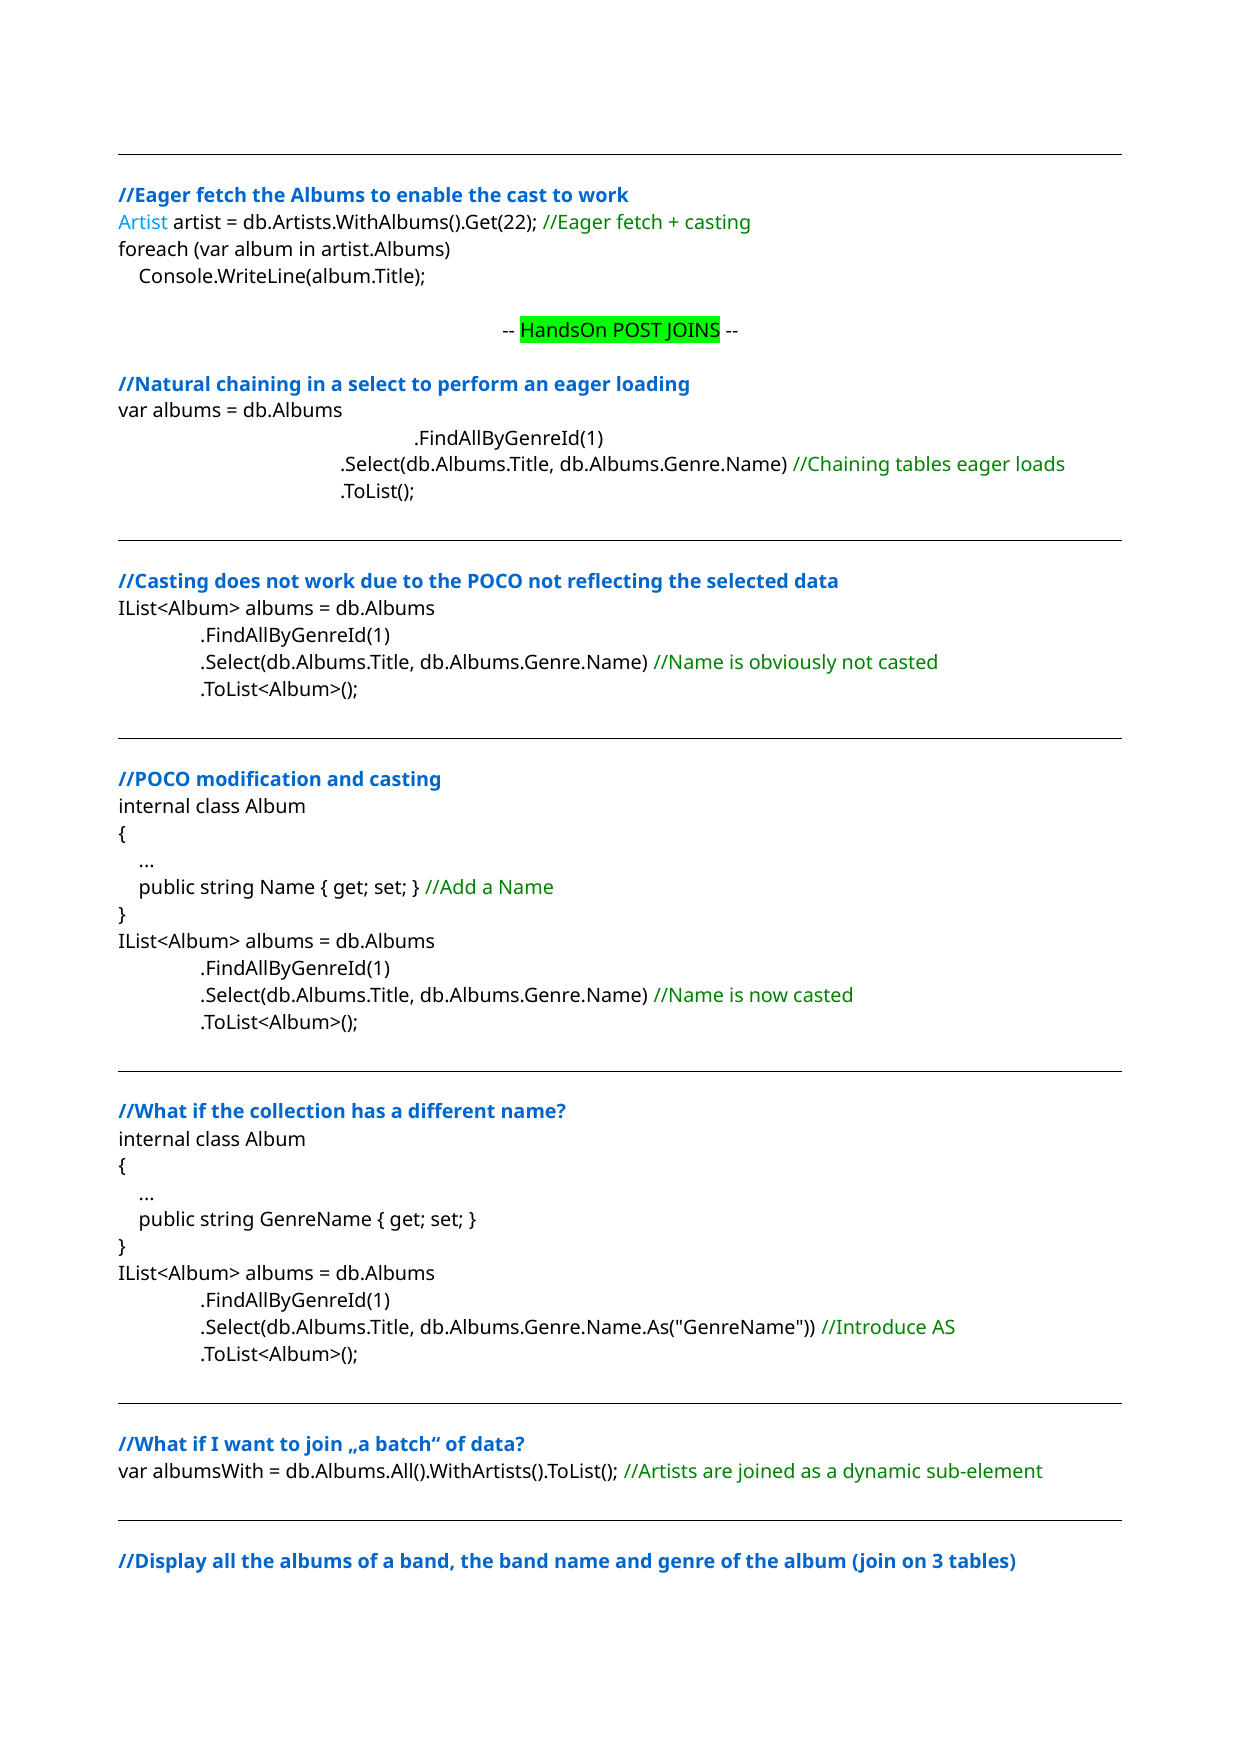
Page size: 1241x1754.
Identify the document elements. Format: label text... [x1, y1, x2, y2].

text //POCO modification and casting [118, 765, 1122, 792]
text .FindAllByGenreId(1) [118, 1287, 1122, 1314]
text .ToList<Album>(); [118, 1008, 1122, 1035]
text .FindAllByGenreId(1) [118, 954, 1122, 981]
text -- HandsOn POST JOINS -- [118, 316, 1122, 343]
text Artist artist = db.Artists.WithAlbums().Get(22); //Eager fetch + casting [118, 208, 1122, 235]
text ... [118, 1179, 1122, 1206]
text .ToList(); [118, 478, 1122, 505]
text } [118, 1233, 1122, 1260]
text .FindAllByGenreId(1) [118, 424, 1122, 451]
text { [118, 819, 1122, 846]
text .Select(db.Albums.Title, db.Albums.Genre.Name) //Name is now casted [118, 981, 1122, 1008]
text .FindAllByGenreId(1) [118, 621, 1122, 648]
text public string GenreName { get; set; } [118, 1206, 1122, 1233]
text ... [118, 846, 1122, 873]
text Console.WriteLine(album.Title); [118, 262, 1122, 289]
text foreach (var album in artist.Albums) [118, 235, 1122, 262]
text internal class Album [118, 792, 1122, 819]
text IList<Album> albums = db.Albums [118, 927, 1122, 954]
text var albums = db.Albums [118, 397, 1122, 424]
text //Display all the albums of a band, the band name and genre of the album (join on 3 tables) [118, 1547, 1122, 1574]
text { [118, 1152, 1122, 1179]
text //What if I want to join „a batch“ of data? [118, 1430, 1122, 1457]
text //Casting does not work due to the POCO not reflecting the selected data [118, 567, 1122, 594]
text //Eager fetch the Albums to enable the cast to work [118, 181, 1122, 208]
text IList<Album> albums = db.Albums [118, 594, 1122, 621]
text } [118, 900, 1122, 927]
text .ToList<Album>(); [118, 675, 1122, 702]
text .ToList<Album>(); [118, 1341, 1122, 1368]
text IList<Album> albums = db.Albums [118, 1260, 1122, 1287]
text public string Name { get; set; } //Add a Name [118, 873, 1122, 900]
text //Natural chaining in a select to perform an eager loading [118, 370, 1122, 397]
text internal class Album [118, 1125, 1122, 1152]
text .Select(db.Albums.Title, db.Albums.Genre.Name) //Chaining tables eager loads [118, 451, 1122, 478]
text //What if the collection has a different name? [118, 1098, 1122, 1125]
text .Select(db.Albums.Title, db.Albums.Genre.Name) //Name is obviously not casted [118, 648, 1122, 675]
text var albumsWith = db.Albums.All().WithArtists().ToList(); //Artists are joined as a dynamic sub-element [118, 1457, 1122, 1484]
text .Select(db.Albums.Title, db.Albums.Genre.Name.As("GenreName")) //Introduce AS [118, 1314, 1122, 1341]
